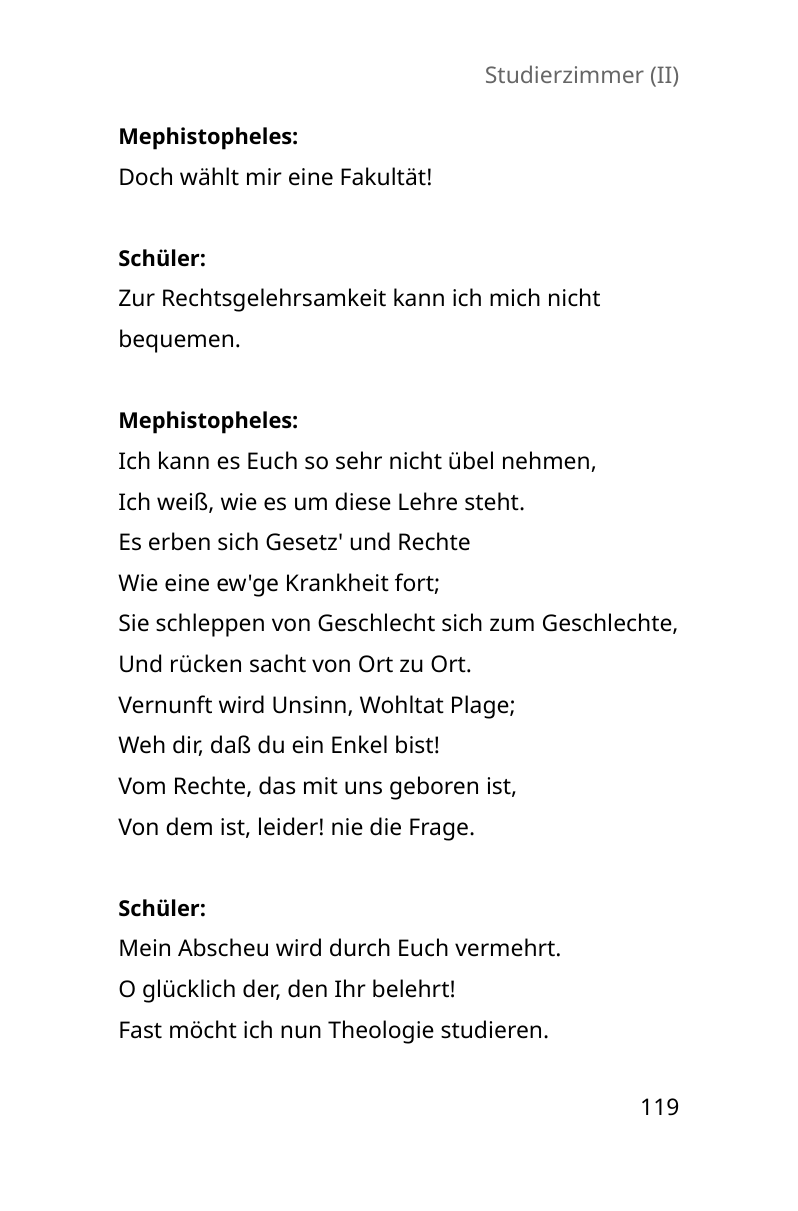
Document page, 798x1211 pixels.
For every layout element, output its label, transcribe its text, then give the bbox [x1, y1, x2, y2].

text Mephistopheles: Ich kann es Euch so sehr nicht übel nehmen, Ich weiß, wie es um diese Lehre steht. Es erben sich Gesetz' und Rechte Wie eine ew'ge Krankheit fort; Sie schleppen von Geschlecht sich zum Geschlechte, Und rücken sacht von Ort zu Ort. Vernunft wird Unsinn, Wohltat Plage; Weh dir, daß du ein Enkel bist! Vom Rechte, das mit uns geboren ist, Von dem ist, leider! nie die Frage. [118, 381, 679, 842]
text Mephistopheles: Doch wählt mir eine Fakultät! [118, 120, 679, 192]
text Schüler: Zur Rechtsgelehrsamkeit kann ich mich nicht bequemen. [118, 219, 679, 354]
text Schüler: Mein Abscheu wird durch Euch vermehrt. O glücklich der, den Ihr belehrt! Fast möcht ich nun Theologie studieren. [118, 869, 679, 1045]
